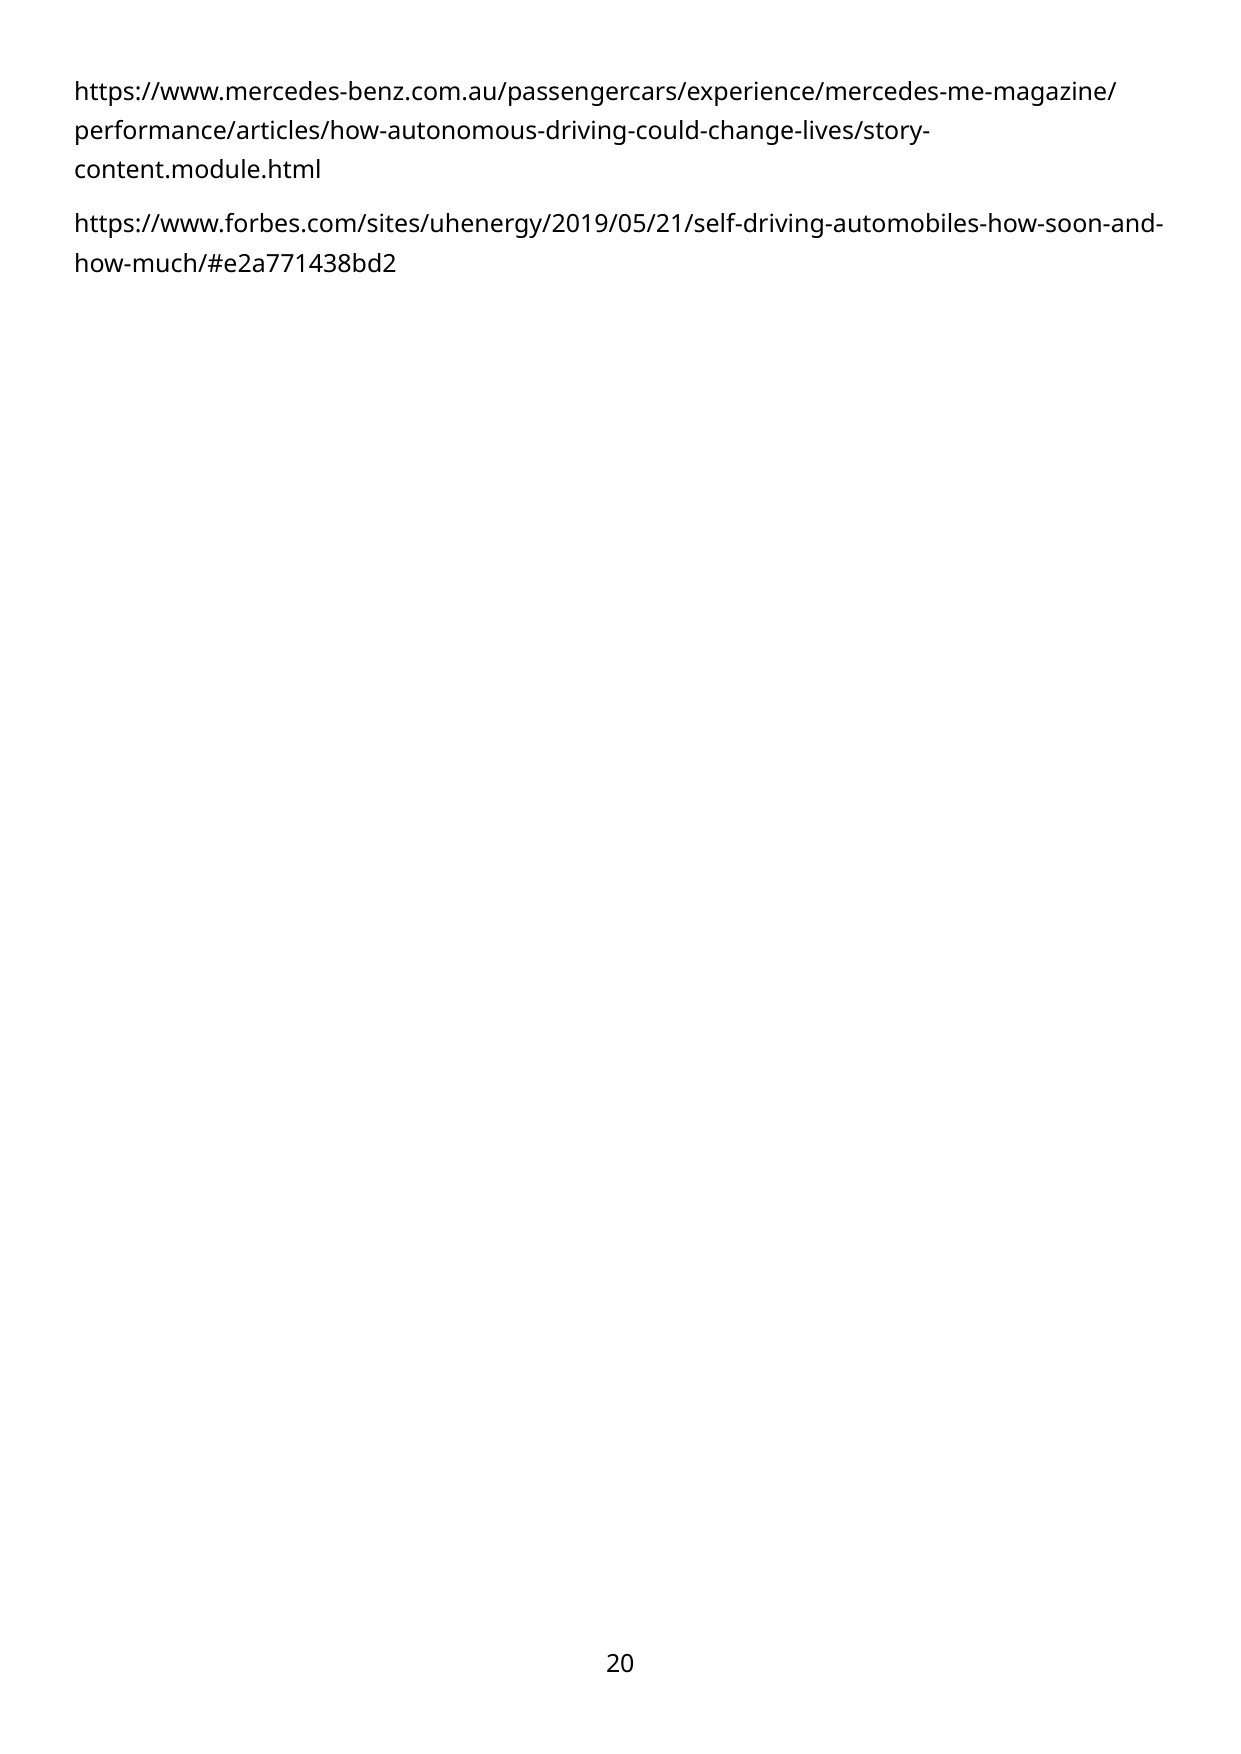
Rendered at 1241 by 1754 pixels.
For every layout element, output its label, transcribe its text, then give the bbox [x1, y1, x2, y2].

text https://www.forbes.com/sites/uhenergy/2019/05/21/self-driving-automobiles-how-soon-and-how-much/#e2a771438bd2 [74, 206, 1166, 279]
text https://www.mercedes-benz.com.au/passengercars/experience/mercedes-me-magazine/performance/articles/how-autonomous-driving-could-change-lives/story-content.module.html [74, 74, 1166, 186]
